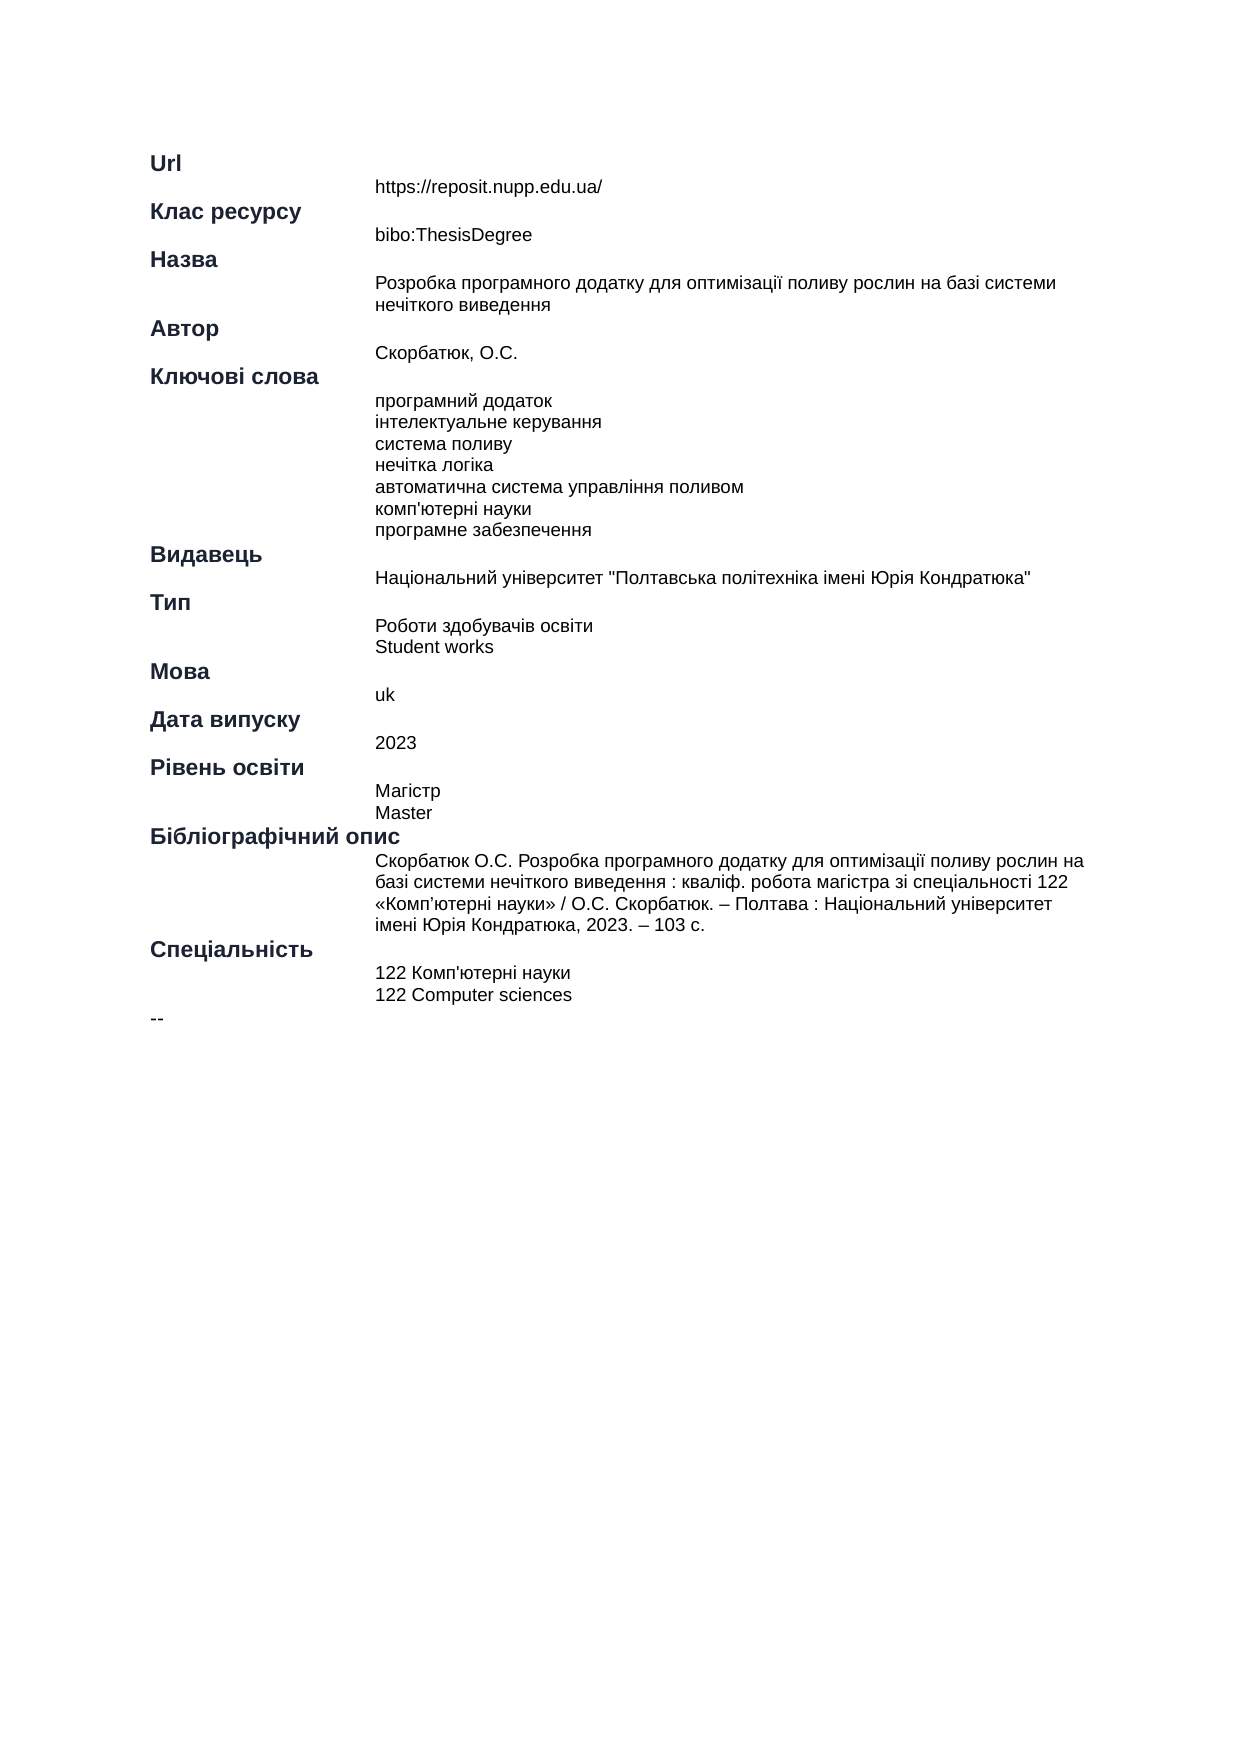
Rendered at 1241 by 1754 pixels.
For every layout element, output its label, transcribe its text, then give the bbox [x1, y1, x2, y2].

text програмне забезпечення [375, 519, 1090, 541]
text система поливу [375, 433, 1090, 454]
text Student works [375, 636, 1090, 658]
text комп'ютерні науки [375, 497, 1090, 519]
text Дата випуску [150, 706, 1090, 732]
text програмний додаток [375, 389, 1090, 411]
text Клас ресурсу [150, 198, 1090, 224]
text 122 Комп'ютерні науки [375, 962, 1090, 984]
text https://reposit.nupp.edu.ua/ [375, 176, 1090, 198]
text bibo:ThesisDegree [375, 224, 1090, 246]
text інтелектуальне керування [375, 411, 1090, 433]
text Назва [150, 246, 1090, 272]
text Роботи здобувачів освіти [375, 615, 1090, 636]
text Національний університет "Полтавська політехніка імені Юрія Кондратюка" [375, 567, 1090, 588]
text Спеціальність [150, 936, 1090, 962]
text Скорбатюк О.С. Розробка програмного додатку для оптимізації поливу рослин на базі системи нечіткого виведення : кваліф. робота магістра зі спеціальності 122 «Комп’ютерні науки» / О.С. Скорбатюк. – Полтава : Національний університет імені Юрія Кондратюка, 2023. – 103 с. [375, 849, 1090, 936]
text Магістр [375, 780, 1090, 802]
text Розробка програмного додатку для оптимізації поливу рослин на базі системи нечіткого виведення [375, 272, 1090, 315]
text Url [150, 150, 1090, 176]
text автоматична система управління поливом [375, 476, 1090, 497]
text нечітка логіка [375, 454, 1090, 476]
text Рівень освіти [150, 754, 1090, 780]
text uk [375, 684, 1090, 706]
text 2023 [375, 732, 1090, 754]
text Автор [150, 315, 1090, 342]
text Master [375, 802, 1090, 823]
text Бібліографічний опис [150, 823, 1090, 849]
text Видавець [150, 541, 1090, 567]
text Ключові слова [150, 363, 1090, 389]
text Мова [150, 658, 1090, 684]
text Скорбатюк, О.С. [375, 342, 1090, 363]
text Тип [150, 588, 1090, 615]
text -- [150, 1005, 1090, 1029]
text 122 Computer sciences [375, 984, 1090, 1005]
